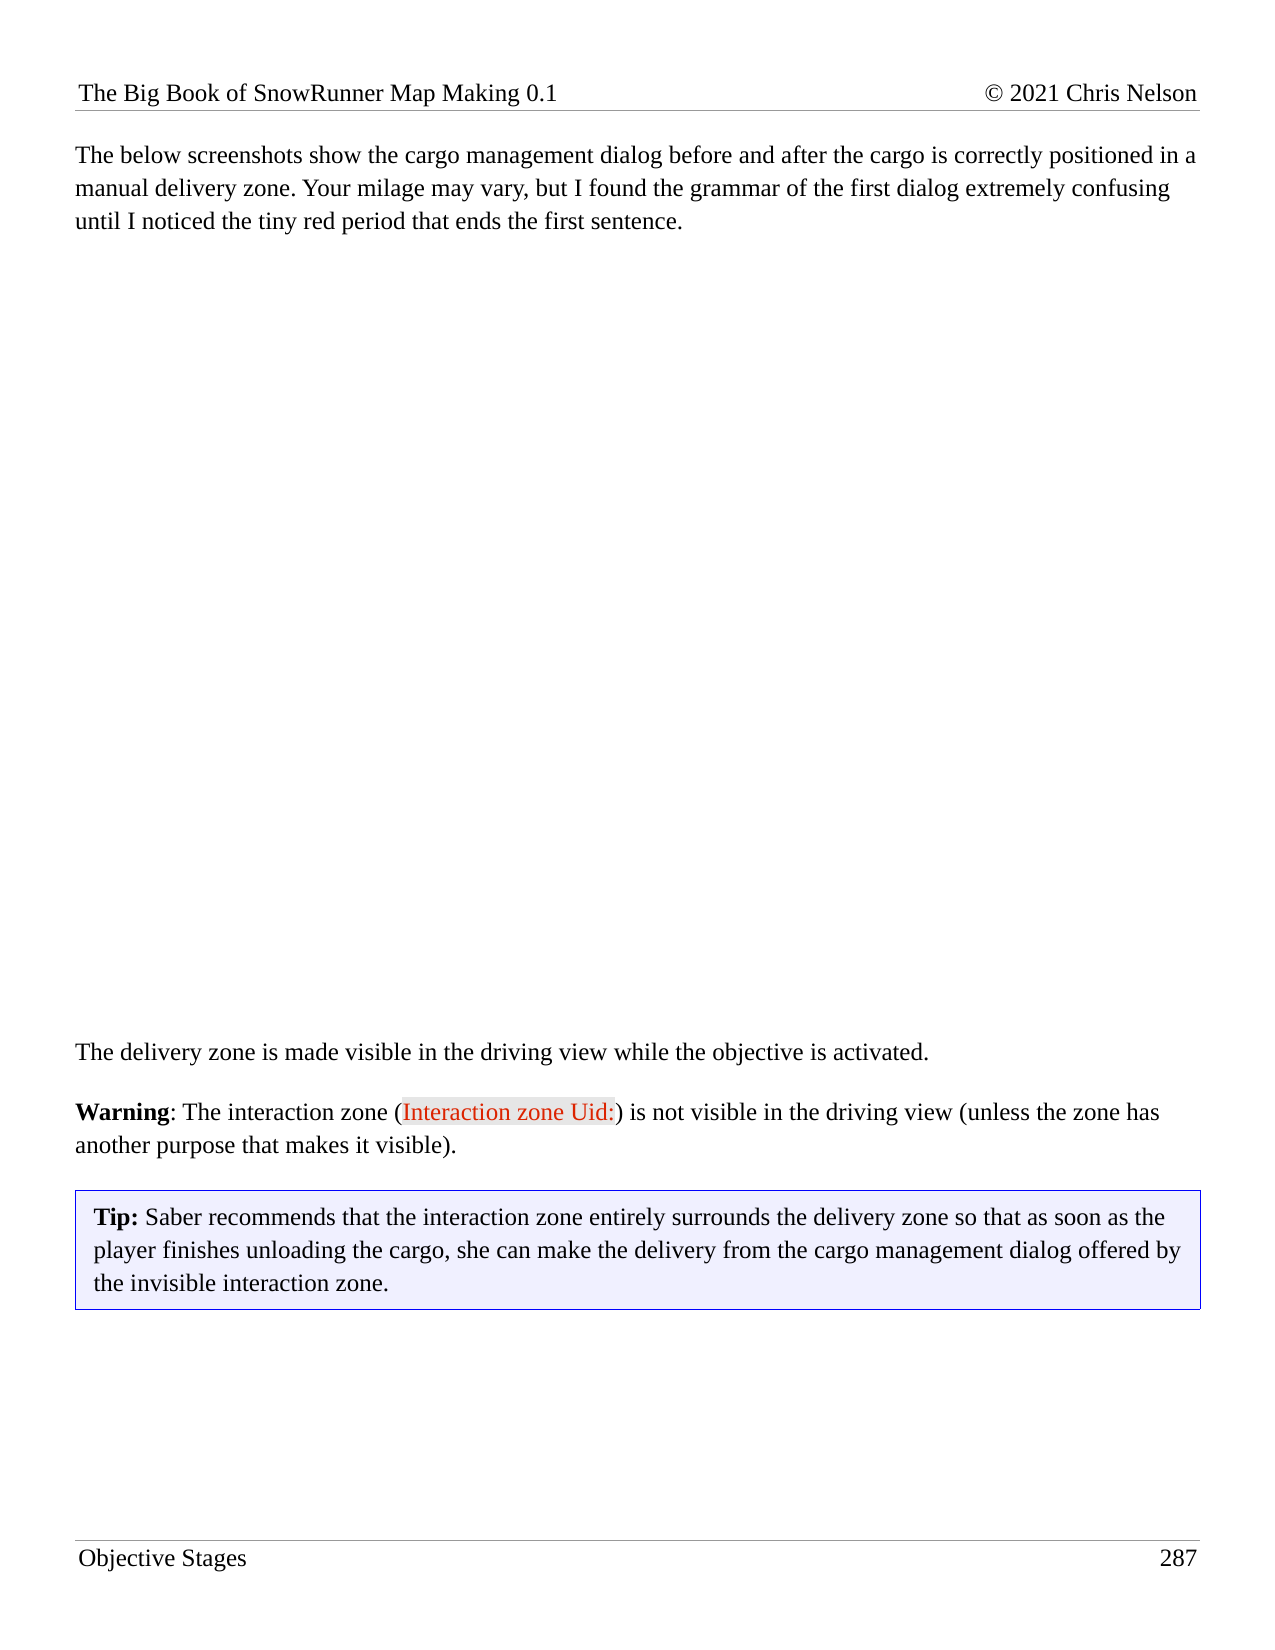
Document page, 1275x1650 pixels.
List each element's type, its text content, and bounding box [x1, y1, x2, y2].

text The delivery zone is made visible in the driving view while the objective is activated. [75, 1037, 1200, 1065]
text The below screenshots show the cargo management dialog before and after the cargo is correctly positioned in a manual delivery zone. Your milage may vary, but I found the grammar of the first dialog extremely confusing until I noticed the tiny red period that ends the first sentence. [75, 140, 1200, 235]
text Warning: The interaction zone (Interaction zone Uid:) is not visible in the driving view (unless the zone has another purpose that makes it visible). [75, 1097, 1200, 1158]
list Saber recommends that the interaction zone entirely surrounds the delivery zone so that as soon as the player finishes unloading the cargo, she can make the delivery from the cargo management dialog offered by the invisible interaction zone. [76, 1191, 1200, 1309]
